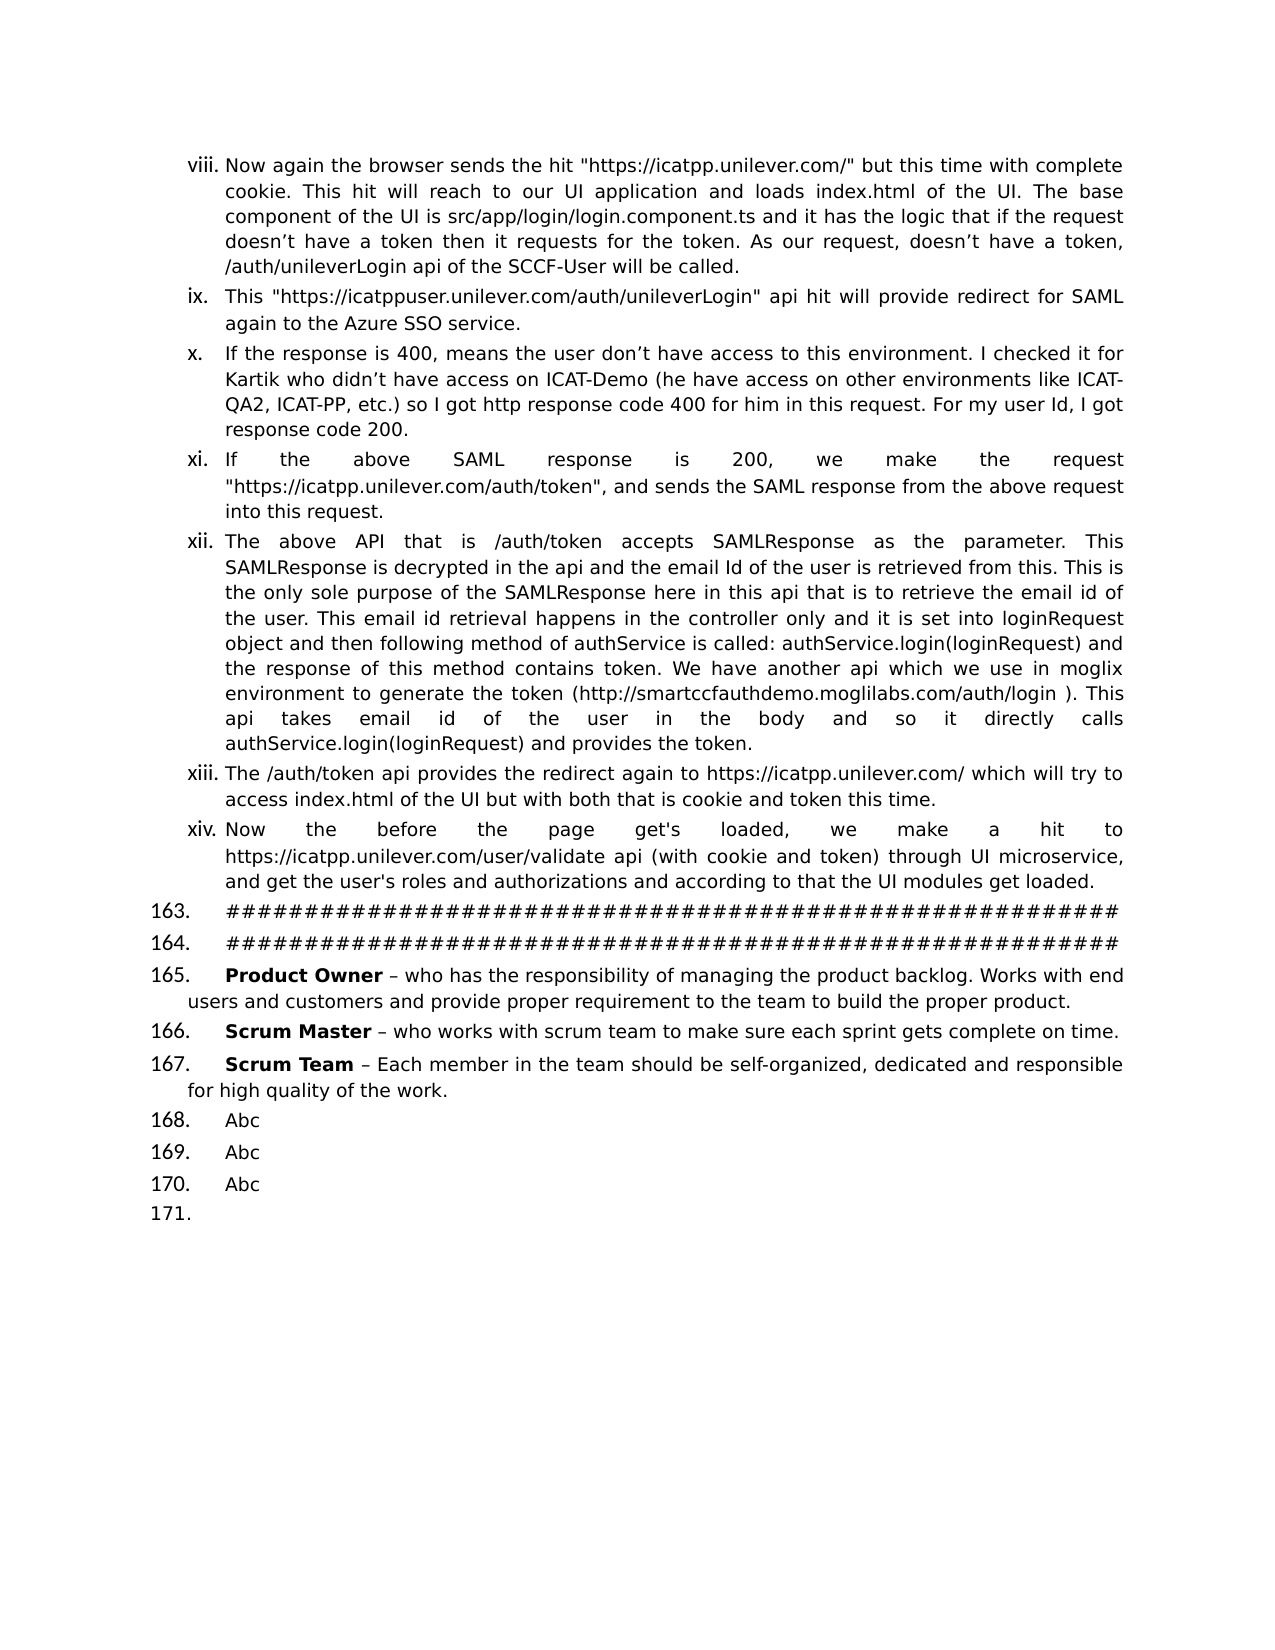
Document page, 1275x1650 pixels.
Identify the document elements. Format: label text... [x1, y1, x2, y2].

list Product Owner – who has the responsibility of managing the product backlog. Works with end users and customers and provide proper requirement to the team to build the proper product. [150, 960, 1125, 1013]
list Abc [150, 1137, 1125, 1165]
list If the above SAML response is 200, we make the request "https://icatpp.unilever.com/auth/token", and sends the SAML response from the above request into this request. [187, 444, 1125, 523]
list Scrum Team – Each member in the team should be self-organized, dedicated and responsible for high quality of the work. [150, 1049, 1125, 1102]
list The above API that is /auth/token accepts SAMLResponse as the parameter. This SAMLResponse is decrypted in the api and the email Id of the user is retrieved from this. This is the only sole purpose of the SAMLResponse here in this api that is to retrieve the email id of the user. This email id retrieval happens in the controller only and it is set into loginRequest object and then following method of authService is called: authService.login(loginRequest) and the response of this method contains token. We have another api which we use in moglix environment to generate the token (http://smartccfauthdemo.moglilabs.com/auth/login ). This api takes email id of the user in the body and so it directly calls authService.login(loginRequest) and provides the token. [187, 526, 1125, 755]
list The /auth/token api provides the redirect again to https://icatpp.unilever.com/ which will try to access index.html of the UI but with both that is cookie and token this time. [187, 758, 1125, 811]
list This "https://icatppuser.unilever.com/auth/unileverLogin" api hit will provide redirect for SAML again to the Azure SSO service. [187, 282, 1125, 335]
list Now again the browser sends the hit "https://icatpp.unilever.com/" but this time with complete cookie. This hit will reach to our UI application and loads index.html of the UI. The base component of the UI is src/app/login/login.component.ts and it has the logic that if the request doesn’t have a token then it requests for the token. As our request, doesn’t have a token, /auth/unileverLogin api of the SCCF-User will be called. [187, 150, 1125, 278]
list Abc [150, 1105, 1125, 1133]
list ######################################################### [150, 928, 1125, 956]
list If the response is 400, means the user don’t have access to this environment. I checked it for Kartik who didn’t have access on ICAT-Demo (he have access on other environments like ICAT-QA2, ICAT-PP, etc.) so I got http response code 400 for him in this request. For my user Id, I got response code 200. [187, 338, 1125, 441]
list ######################################################### [150, 896, 1125, 924]
list Abc [150, 1169, 1125, 1198]
list Now the before the page get's loaded, we make a hit to https://icatpp.unilever.com/user/validate api (with cookie and token) through UI microservice, and get the user's roles and authorizations and according to that the UI modules get loaded. [187, 814, 1125, 893]
list Scrum Master – who works with scrum team to make sure each sprint gets complete on time. [150, 1017, 1125, 1045]
